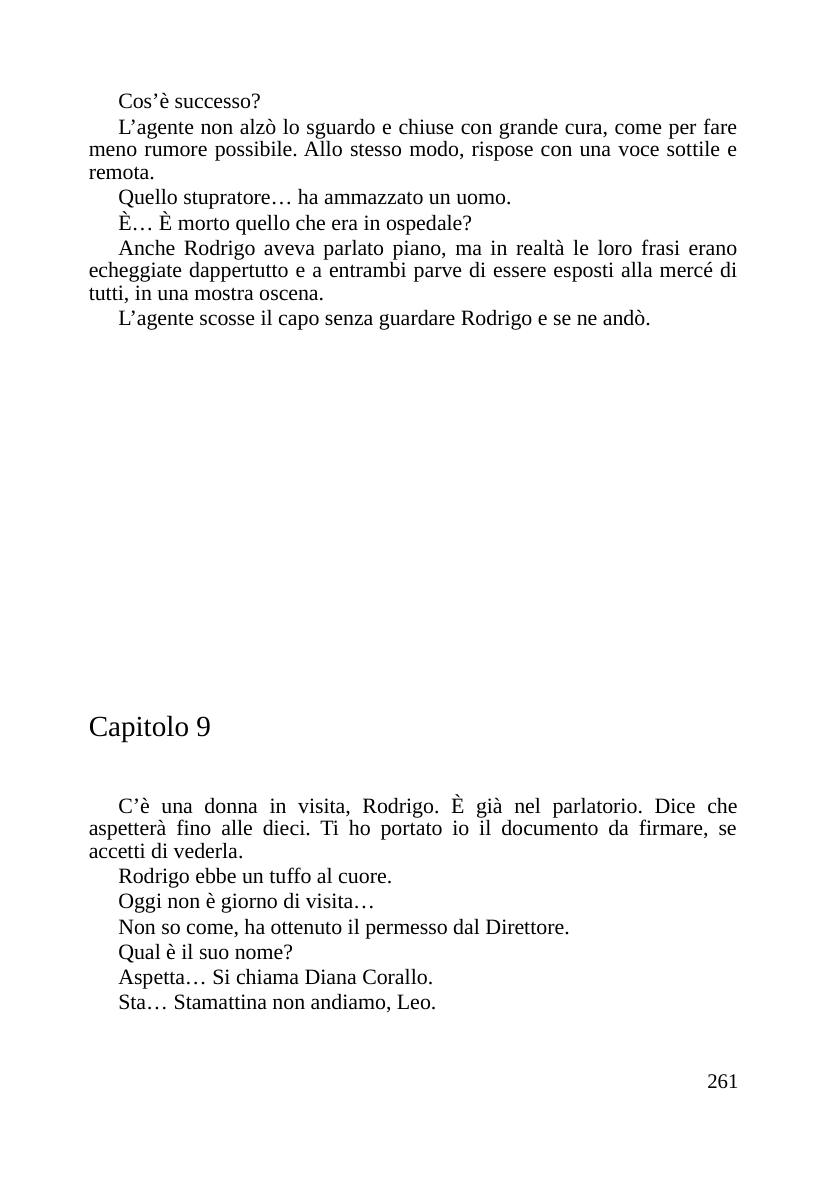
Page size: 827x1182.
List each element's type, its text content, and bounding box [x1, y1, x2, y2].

text Non so come, ha ottenuto il permesso dal Direttore. [88, 914, 738, 939]
text Aspetta… Si chiama Diana Corallo. [88, 964, 738, 989]
text Quello stupratore… ha ammazzato un uomo. [88, 184, 738, 209]
text Sta… Stamattina non andiamo, Leo. [88, 989, 738, 1014]
text Oggi non è giorno di visita… [88, 888, 738, 914]
text È… È morto quello che era in ospedale? [88, 209, 738, 235]
text C’è una donna in visita, Rodrigo. È già nel parlatorio. Dice che aspetterà fino alle dieci. Ti ho portato io il documento da firmare, se accetti di vederla. [88, 793, 738, 863]
text Cos’è successo? [88, 88, 738, 114]
text Anche Rodrigo aveva parlato piano, ma in realtà le loro frasi erano echeggiate dappertutto e a entrambi parve di essere esposti alla mercé di tutti, in una mostra oscena. [88, 235, 738, 305]
text Rodrigo ebbe un tuffo al cuore. [88, 863, 738, 888]
text L’agente non alzò lo sguardo e chiuse con grande cura, come per fare meno rumore possibile. Allo stesso modo, rispose con una voce sottile e remota. [88, 114, 738, 184]
text Qual è il suo nome? [88, 939, 738, 964]
text L’agente scosse il capo senza guardare Rodrigo e se ne andò. [88, 305, 738, 331]
subtitle Capitolo 9 [88, 709, 738, 742]
